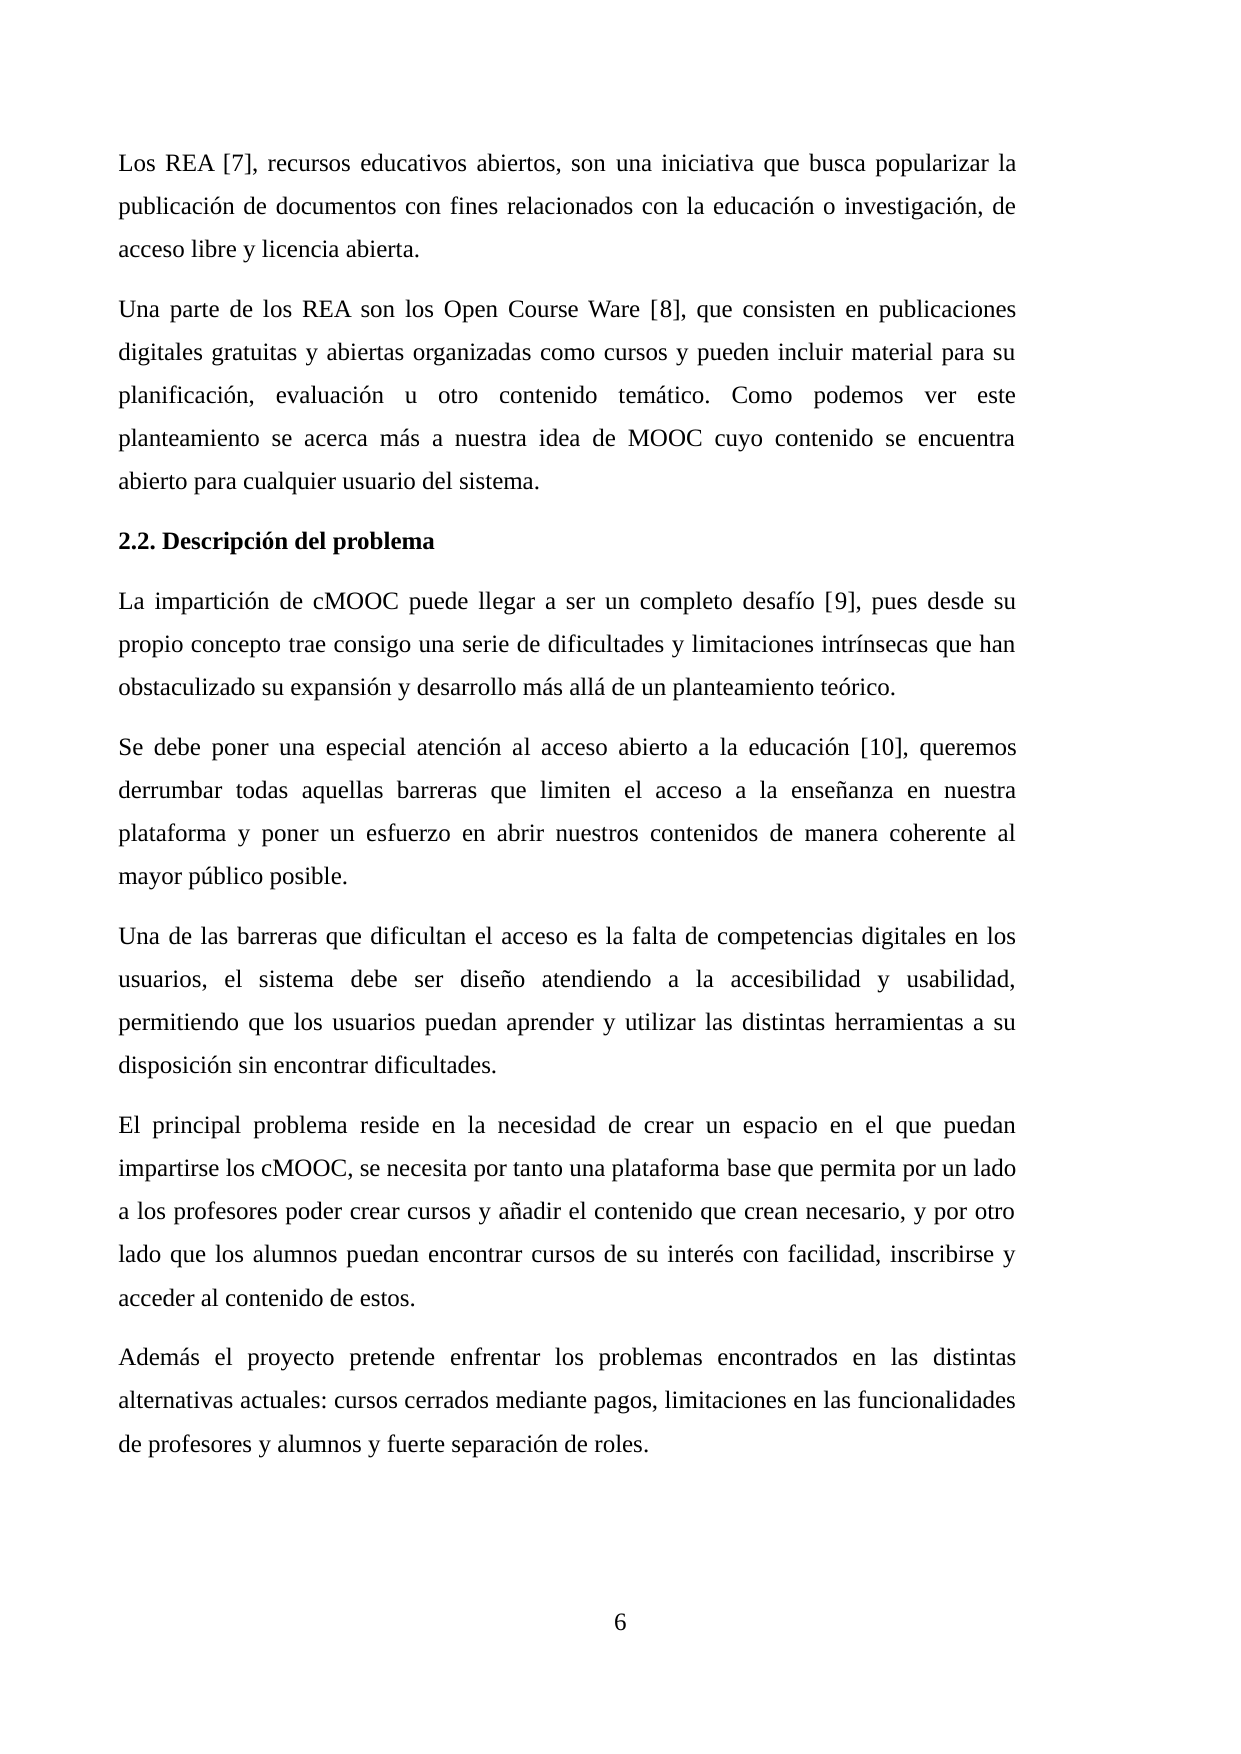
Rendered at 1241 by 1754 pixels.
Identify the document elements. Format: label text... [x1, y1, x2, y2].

text Los REA [7], recursos educativos abiertos, son una iniciativa que busca popularizar la publicación de documentos con fines relacionados con la educación o investigación, de acceso libre y licencia abierta. [118, 148, 1017, 263]
text El principal problema reside en la necesidad de crear un espacio en el que puedan impartirse los cMOOC, se necesita por tanto una plataforma base que permita por un lado a los profesores poder crear cursos y añadir el contenido que crean necesario, y por otro lado que los alumnos puedan encontrar cursos de su interés con facilidad, inscribirse y acceder al contenido de estos. [118, 1110, 1017, 1311]
text 2.2. Descripción del problema [118, 526, 1017, 555]
text Una de las barreras que dificultan el acceso es la falta de competencias digitales en los usuarios, el sistema debe ser diseño atendiendo a la accesibilidad y usabilidad, permitiendo que los usuarios puedan aprender y utilizar las distintas herramientas a su disposición sin encontrar dificultades. [118, 921, 1017, 1079]
text Se debe poner una especial atención al acceso abierto a la educación [10], queremos derrumbar todas aquellas barreras que limiten el acceso a la enseñanza en nuestra plataforma y poner un esfuerzo en abrir nuestros contenidos de manera coherente al mayor público posible. [118, 732, 1017, 890]
text Además el proyecto pretende enfrentar los problemas encontrados en las distintas alternativas actuales: cursos cerrados mediante pagos, limitaciones en las funcionalidades de profesores y alumnos y fuerte separación de roles. [118, 1342, 1017, 1457]
text La impartición de cMOOC puede llegar a ser un completo desafío [9], pues desde su propio concepto trae consigo una serie de dificultades y limitaciones intrínsecas que han obstaculizado su expansión y desarrollo más allá de un planteamiento teórico. [118, 586, 1017, 701]
text Una parte de los REA son los Open Course Ware [8], que consisten en publicaciones digitales gratuitas y abiertas organizadas como cursos y pueden incluir material para su planificación, evaluación u otro contenido temático. Como podemos ver este planteamiento se acerca más a nuestra idea de MOOC cuyo contenido se encuentra abierto para cualquier usuario del sistema. [118, 294, 1017, 495]
